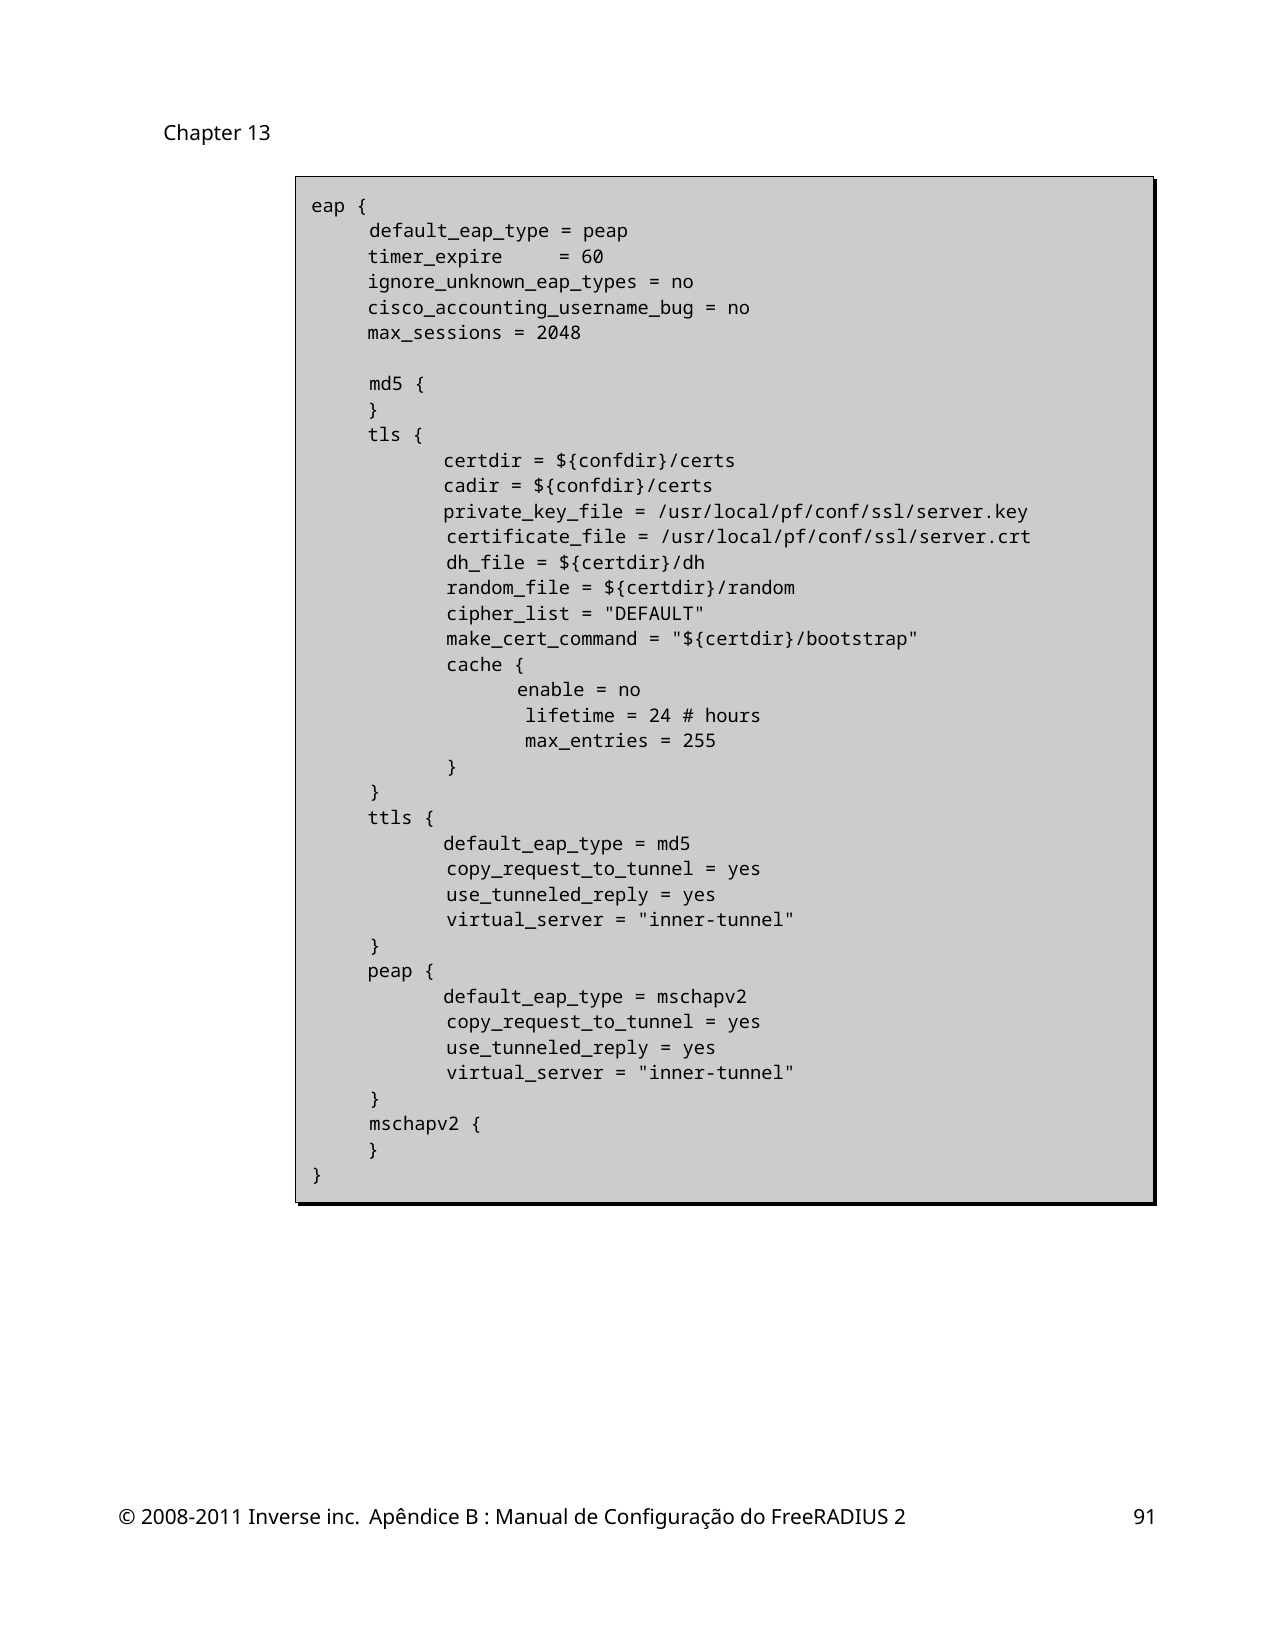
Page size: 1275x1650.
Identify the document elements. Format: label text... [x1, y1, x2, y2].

text eap { default_eap_type = peap timer_expire = 60 ignore_unknown_eap_types = no cisco_accounting_username_bug = no max_sessions = 2048 md5 { } tls { certdir = ${confdir}/certs cadir = ${confdir}/certs private_key_file = /usr/local/pf/conf/ssl/server.key certificate_file = /usr/local/pf/conf/ssl/server.crt dh_file = ${certdir}/dh random_file = ${certdir}/random cipher_list = "DEFAULT" make_cert_command = "${certdir}/bootstrap" cache { enable = no lifetime = 24 # hours max_entries = 255 } } ttls { default_eap_type = md5 copy_request_to_tunnel = yes use_tunneled_reply = yes virtual_server = "inner-tunnel" } peap { default_eap_type = mschapv2 copy_request_to_tunnel = yes use_tunneled_reply = yes virtual_server = "inner-tunnel" } mschapv2 { } } [296, 177, 1153, 1202]
